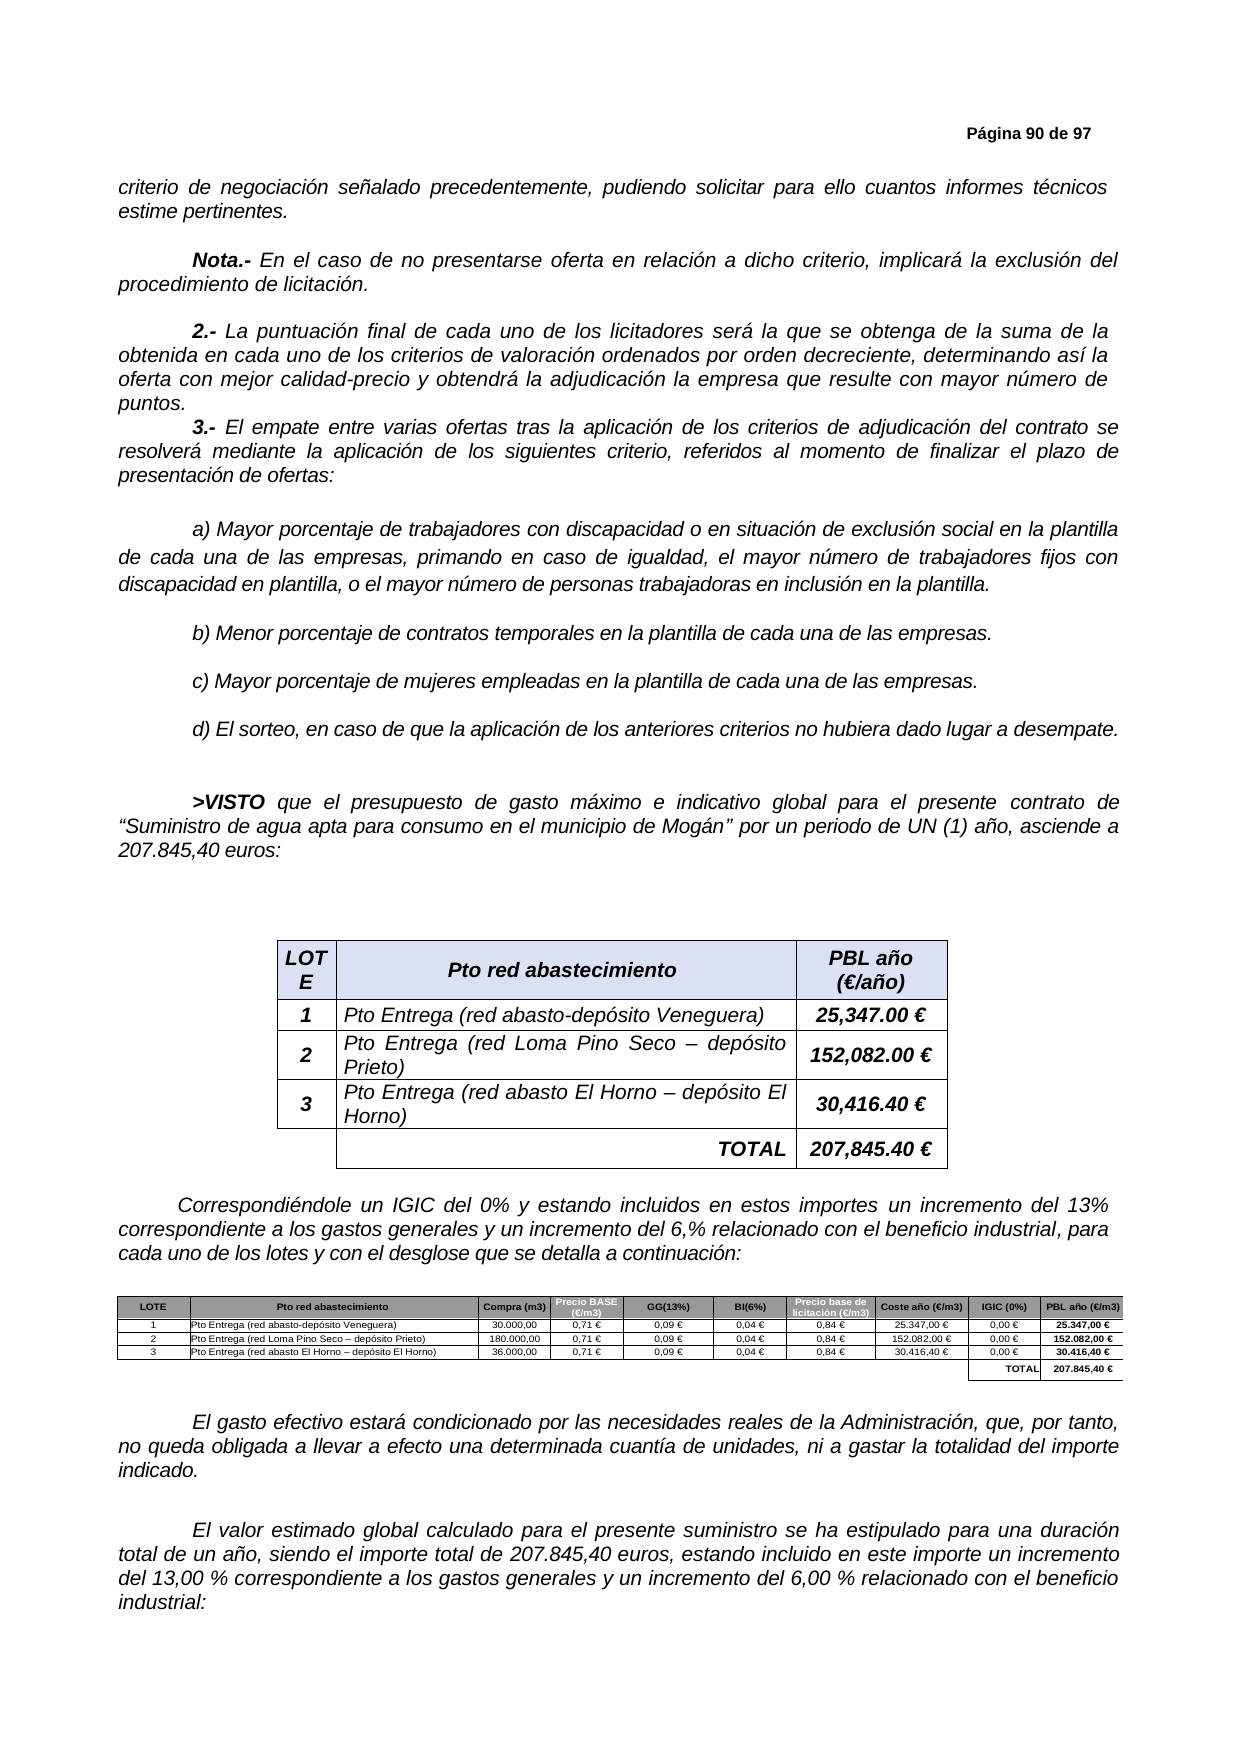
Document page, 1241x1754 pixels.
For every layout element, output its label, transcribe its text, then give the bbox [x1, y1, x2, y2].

table_cell 152.082,00 € [797, 1031, 947, 1079]
table_cell [948, 1128, 963, 1168]
table_cell [278, 1129, 336, 1168]
table_header LOTE [278, 941, 336, 999]
table_header [948, 940, 963, 969]
table_cell 25.347,00 € [797, 1000, 947, 1030]
table_cell 2 [278, 1031, 336, 1079]
table_cell 3 [278, 1080, 336, 1128]
text >VISTO que el presupuesto de gasto máximo e indicativo global para el presente contrato de “Suministro de agua apta para consumo en el municipio de Mogán” por un periodo de UN (1) año, asciende a 207.845,40 euros: [118, 789, 1122, 861]
table_cell [948, 1030, 963, 1079]
list c) Mayor porcentaje de mujeres empleadas en la plantilla de cada una de las empresas. [118, 669, 1122, 693]
table_cell [948, 969, 963, 999]
table_cell Pto Entrega (red abasto-depósito Veneguera) [337, 1000, 796, 1030]
table_cell Pto Entrega (red Loma Pino Seco – depósito Prieto) [337, 1031, 796, 1079]
table_cell [948, 1079, 963, 1128]
text El valor estimado global calculado para el presente suministro se ha estipulado para una duración total de un año, siendo el importe total de 207.845,40 euros, estando incluido en este importe un incremento del 13,00 % correspondiente a los gastos generales y un incremento del 6,00 % relacionado con el beneficio industrial: [118, 1518, 1122, 1614]
text Correspondiéndole un IGIC del 0% y estando incluidos en estos importes un incremento del 13% correspondiente a los gastos generales y un incremento del 6,% relacionado con el beneficio industrial, para cada uno de los lotes y con el desglose que se detalla a continuación: [118, 1193, 1111, 1264]
list d) El sorteo, en caso de que la aplicación de los anteriores criterios no hubiera dado lugar a desempate. [118, 717, 1122, 741]
table_cell TOTAL [337, 1129, 796, 1168]
table_cell Pto Entrega (red abasto El Horno – depósito El Horno) [337, 1080, 796, 1128]
text Nota.- En el caso de no presentarse oferta en relación a dicho criterio, implicará la exclusión del procedimiento de licitación. [118, 247, 1122, 295]
table_header Pto red abastecimiento [337, 941, 796, 999]
list a) Mayor porcentaje de trabajadores con discapacidad o en situación de exclusión social en la plantilla de cada una de las empresas, primando en caso de igualdad, el mayor número de trabajadores fijos con discapacidad en plantilla, o el mayor número de personas trabajadoras en inclusión en la plantilla. [118, 517, 1122, 596]
text criterio de negociación señalado precedentemente, pudiendo solicitar para ello cuantos informes técnicos estime pertinentes. [118, 175, 1111, 223]
table_cell 30.416,40 € [797, 1080, 947, 1128]
text El gasto efectivo estará condicionado por las necesidades reales de la Administración, que, por tanto, no queda obligada a llevar a efecto una determinada cuantía de unidades, ni a gastar la totalidad del importe indicado. [118, 1410, 1122, 1482]
text 2.- La puntuación final de cada uno de los licitadores será la que se obtenga de la suma de la obtenida en cada uno de los criterios de valoración ordenados por orden decreciente, determinando así la oferta con mejor calidad-precio y obtendrá la adjudicación la empresa que resulte con mayor número de puntos. [118, 319, 1112, 415]
table_cell [948, 999, 963, 1030]
table_header PBL año (€/año) [797, 941, 947, 999]
text 3.- El empate entre varias ofertas tras la aplicación de los criterios de adjudicación del contrato se resolverá mediante la aplicación de los siguientes criterio, referidos al momento de finalizar el plazo de presentación de ofertas: [118, 415, 1122, 487]
table_cell 1 [278, 1000, 336, 1030]
table_cell 207.845,40 € [797, 1129, 947, 1168]
list b) Menor porcentaje de contratos temporales en la plantilla de cada una de las empresas. [118, 621, 1122, 644]
